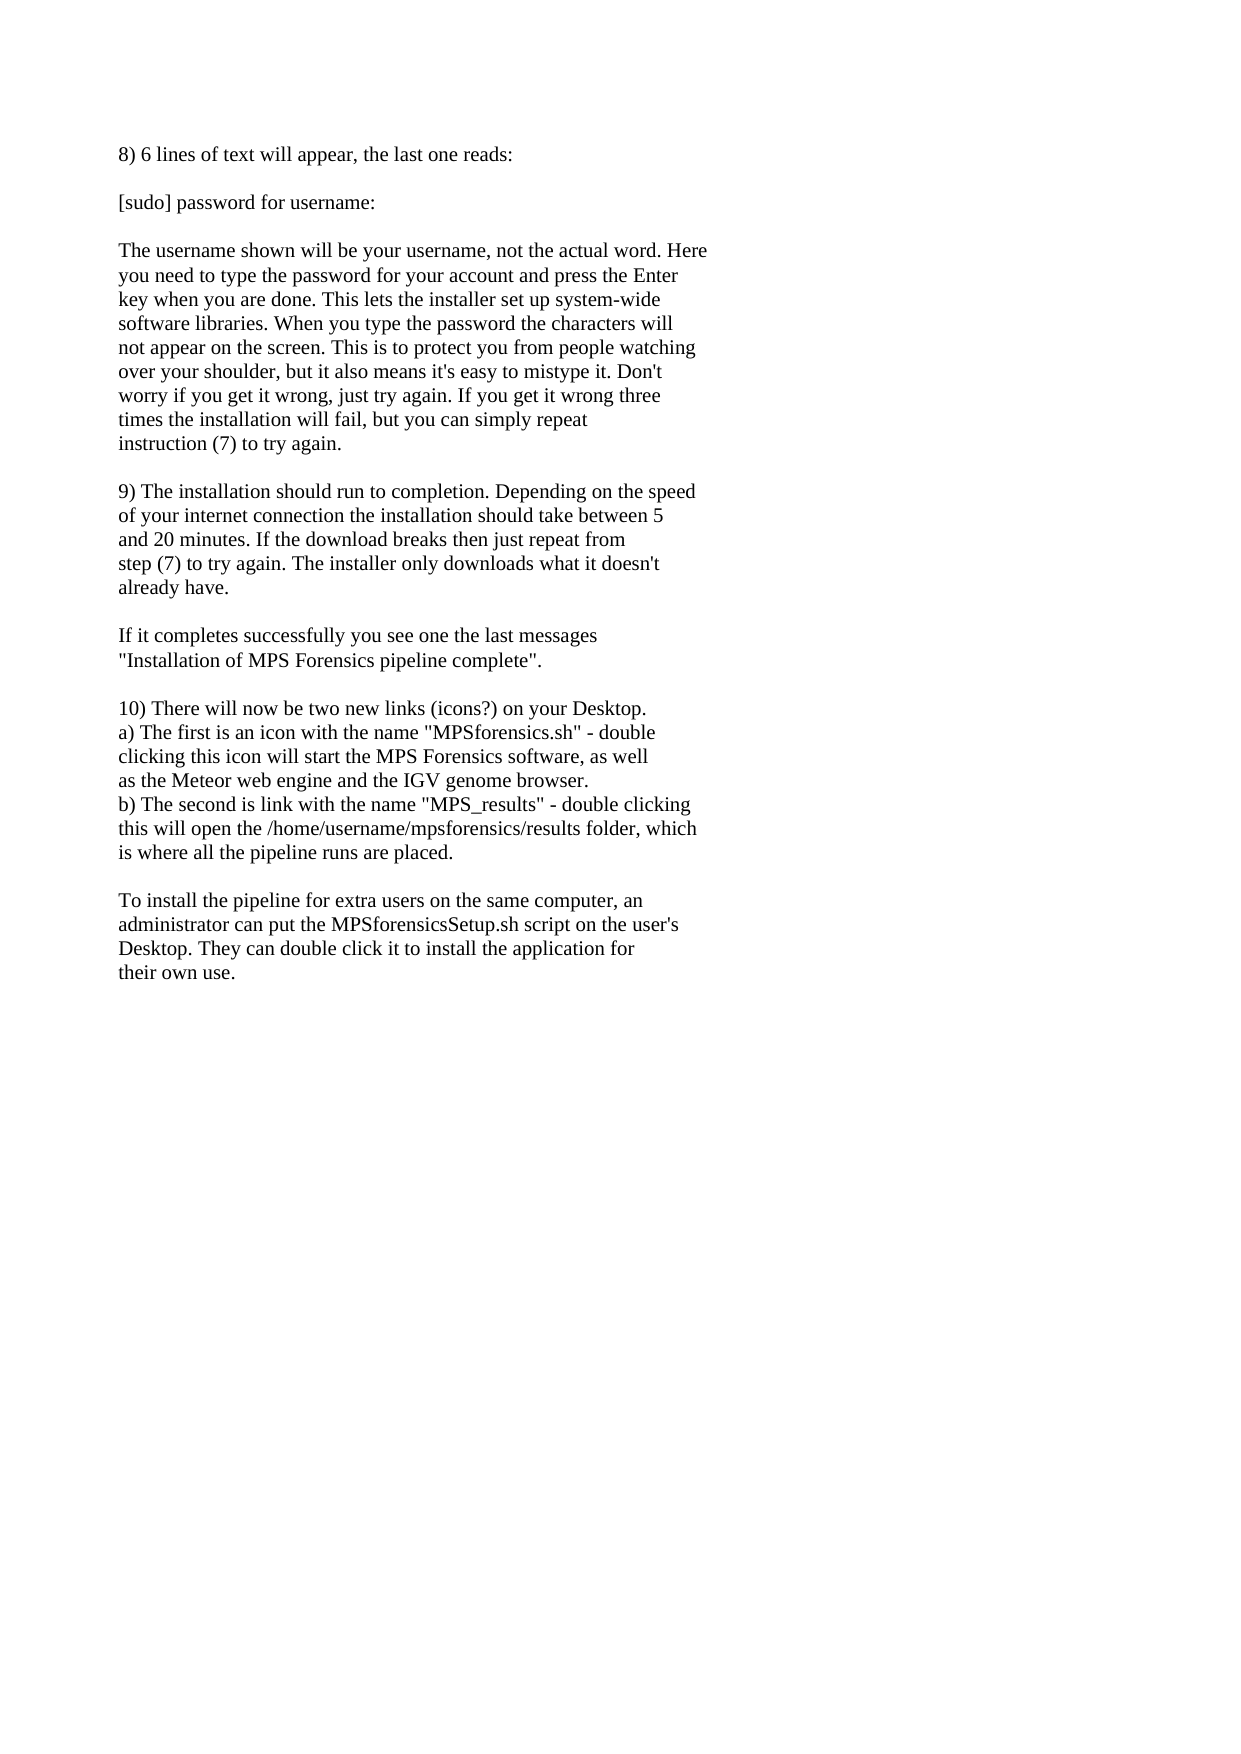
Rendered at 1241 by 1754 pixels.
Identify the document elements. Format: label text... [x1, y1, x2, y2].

text "Installation of MPS Forensics pipeline complete". [118, 647, 1122, 672]
text over your shoulder, but it also means it's easy to mistype it. Don't [118, 359, 1122, 383]
text If it completes successfully you see one the last messages [118, 623, 1122, 647]
text software libraries. When you type the password the characters will [118, 311, 1122, 335]
text instruction (7) to try again. [118, 431, 1122, 455]
text 10) There will now be two new links (icons?) on your Desktop. [118, 696, 1122, 720]
text 9) The installation should run to completion. Depending on the speed [118, 479, 1122, 503]
text clicking this icon will start the MPS Forensics software, as well [118, 744, 1122, 768]
text times the installation will fail, but you can simply repeat [118, 407, 1122, 431]
text To install the pipeline for extra users on the same computer, an [118, 888, 1122, 912]
text a) The first is an icon with the name "MPSforensics.sh" - double [118, 720, 1122, 744]
text Desktop. They can double click it to install the application for [118, 936, 1122, 960]
text you need to type the password for your account and press the Enter [118, 262, 1122, 287]
text b) The second is link with the name "MPS_results" - double clicking [118, 792, 1122, 816]
text their own use. [118, 960, 1122, 984]
text [sudo] password for username: [118, 190, 1122, 214]
text is where all the pipeline runs are placed. [118, 840, 1122, 864]
text already have. [118, 575, 1122, 599]
text as the Meteor web engine and the IGV genome browser. [118, 768, 1122, 792]
text key when you are done. This lets the installer set up system-wide [118, 287, 1122, 311]
text and 20 minutes. If the download breaks then just repeat from [118, 527, 1122, 551]
text this will open the /home/username/mpsforensics/results folder, which [118, 816, 1122, 840]
text step (7) to try again. The installer only downloads what it doesn't [118, 551, 1122, 575]
text not appear on the screen. This is to protect you from people watching [118, 335, 1122, 359]
text of your internet connection the installation should take between 5 [118, 503, 1122, 527]
text 8) 6 lines of text will appear, the last one reads: [118, 142, 1122, 166]
text worry if you get it wrong, just try again. If you get it wrong three [118, 383, 1122, 407]
text The username shown will be your username, not the actual word. Here [118, 238, 1122, 262]
text administrator can put the MPSforensicsSetup.sh script on the user's [118, 912, 1122, 936]
